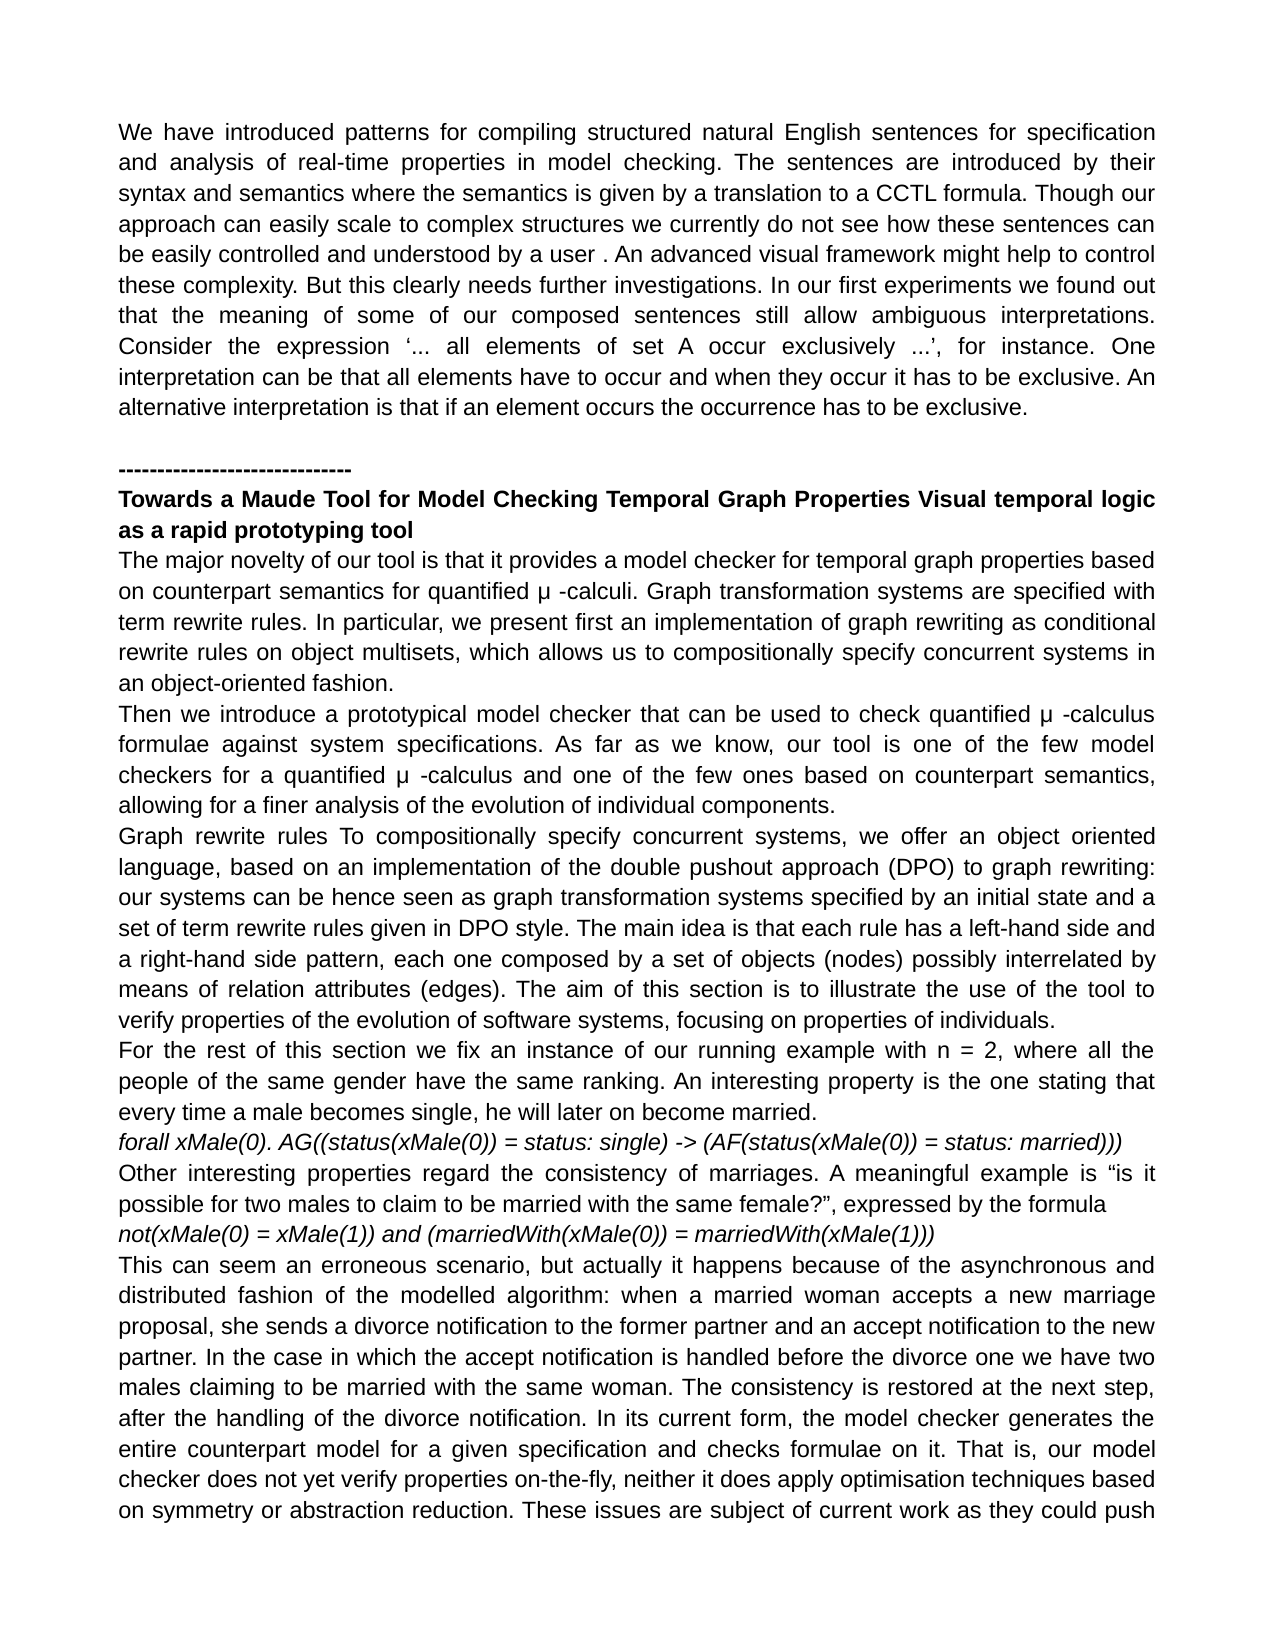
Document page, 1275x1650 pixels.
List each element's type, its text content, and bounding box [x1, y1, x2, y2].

text This can seem an erroneous scenario, but actually it happens because of the asynchronous and distributed fashion of the modelled algorithm: when a married woman accepts a new marriage proposal, she sends a divorce notification to the former partner and an accept notification to the new partner. In the case in which the accept notification is handled before the divorce one we have two males claiming to be married with the same woman. The consistency is restored at the next step, after the handling of the divorce notification. In its current form, the model checker generates the entire counterpart model for a given specification and checks formulae on it. That is, our model checker does not yet verify properties on-the-fly, neither it does apply optimisation techniques based on symmetry or abstraction reduction. These issues are subject of current work as they could push [118, 1251, 1157, 1523]
text The major novelty of our tool is that it provides a model checker for temporal graph properties based on counterpart semantics for quantified μ -calculi. Graph transformation systems are specified with term rewrite rules. In particular, we present first an implementation of graph rewriting as conditional rewrite rules on object multisets, which allows us to compositionally specify concurrent systems in an object-oriented fashion. [118, 547, 1157, 696]
text ------------------------------ [118, 455, 1157, 482]
text We have introduced patterns for compiling structured natural English sentences for specification and analysis of real-time properties in model checking. The sentences are introduced by their syntax and semantics where the semantics is given by a translation to a CCTL formula. Though our approach can easily scale to complex structures we currently do not see how these sentences can be easily controlled and understood by a user . An advanced visual framework might help to control these complexity. But this clearly needs further investigations. In our first experiments we found out that the meaning of some of our composed sentences still allow ambiguous interpretations. Consider the expression ‘... all elements of set A occur exclusively ...’, for instance. One interpretation can be that all elements have to occur and when they occur it has to be exclusive. An alternative interpretation is that if an element occurs the occurrence has to be exclusive. [118, 118, 1157, 421]
text Towards a Maude Tool for Model Checking Temporal Graph Properties Visual temporal logic as a rapid prototyping tool [118, 486, 1157, 543]
text not(xMale(0) = xMale(1)) and (marriedWith(xMale(0)) = marriedWith(xMale(1))) [118, 1221, 1157, 1247]
text For the rest of this section we fix an instance of our running example with n = 2, where all the people of the same gender have the same ranking. An interesting property is the one stating that every time a male becomes single, he will later on become married. [118, 1037, 1157, 1125]
text Graph rewrite rules To compositionally specify concurrent systems, we offer an object oriented language, based on an implementation of the double pushout approach (DPO) to graph rewriting: our systems can be hence seen as graph transformation systems specified by an initial state and a set of term rewrite rules given in DPO style. The main idea is that each rule has a left-hand side and a right-hand side pattern, each one composed by a set of objects (nodes) possibly interrelated by means of relation attributes (edges). The aim of this section is to illustrate the use of the tool to verify properties of the evolution of software systems, focusing on properties of individuals. [118, 822, 1157, 1033]
text Other interesting properties regard the consistency of marriages. A meaningful example is “is it possible for two males to claim to be married with the same female?”, expressed by the formula [118, 1159, 1157, 1217]
text forall xMale(0). AG((status(xMale(0)) = status: single) -> (AF(status(xMale(0)) = status: married))) [118, 1129, 1157, 1156]
text Then we introduce a prototypical model checker that can be used to check quantified μ -calculus formulae against system specifications. As far as we know, our tool is one of the few model checkers for a quantified μ -calculus and one of the few ones based on counterpart semantics, allowing for a finer analysis of the evolution of individual components. [118, 700, 1157, 819]
